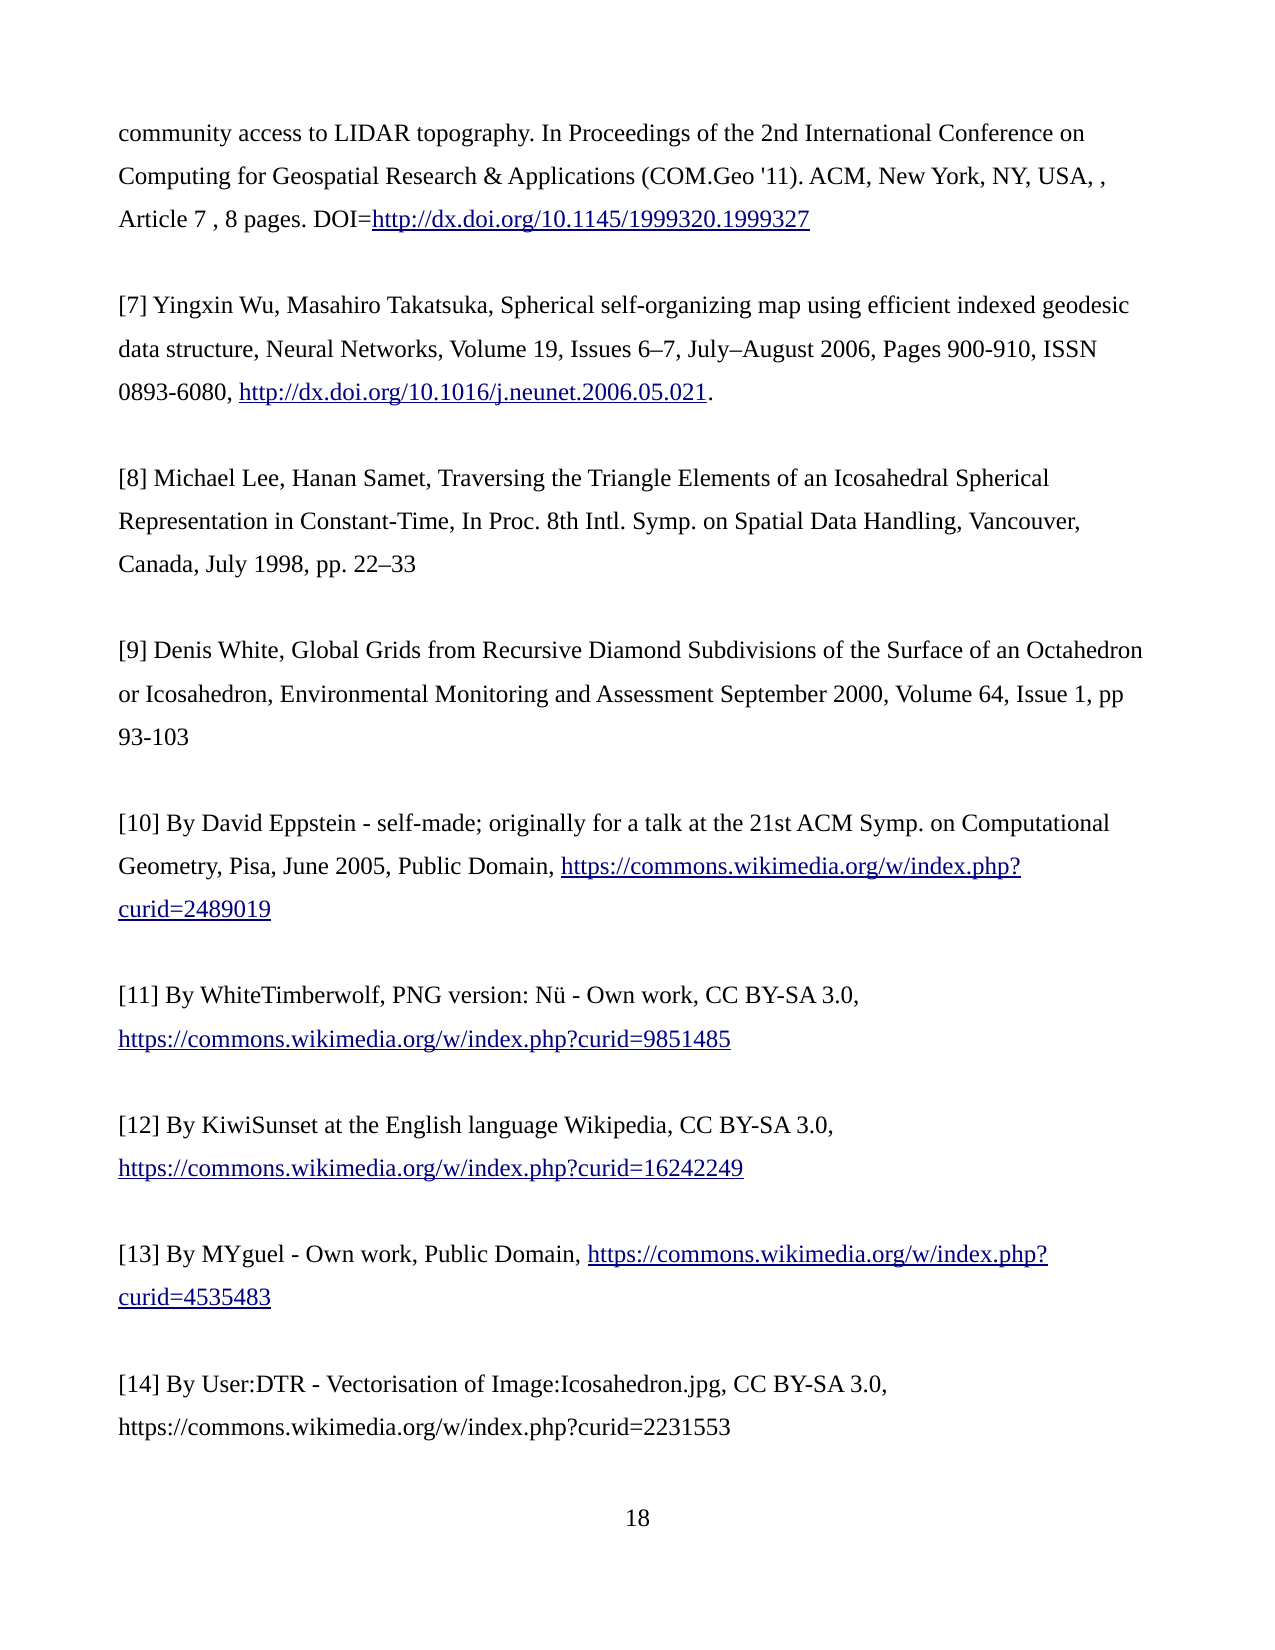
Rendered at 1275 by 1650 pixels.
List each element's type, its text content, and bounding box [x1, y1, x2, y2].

text [10] By David Eppstein - self-made; originally for a talk at the 21st ACM Symp. on Computational Geometry, Pisa, June 2005, Public Domain, https://commons.wikimedia.org/w/index.php?curid=2489019 [118, 808, 1157, 923]
text [7] Yingxin Wu, Masahiro Takatsuka, Spherical self-organizing map using efficient indexed geodesic data structure, Neural Networks, Volume 19, Issues 6–7, July–August 2006, Pages 900-910, ISSN 0893-6080, http://dx.doi.org/10.1016/j.neunet.2006.05.021. [118, 291, 1157, 406]
text [9] Denis White, Global Grids from Recursive Diamond Subdivisions of the Surface of an Octahedron or Icosahedron, Environmental Monitoring and Assessment September 2000, Volume 64, Issue 1, pp 93-103 [118, 636, 1157, 751]
text [11] By WhiteTimberwolf, PNG version: Nü - Own work, CC BY-SA 3.0, https://commons.wikimedia.org/w/index.php?curid=9851485 [118, 981, 1157, 1052]
text [13] By MYguel - Own work, Public Domain, https://commons.wikimedia.org/w/index.php?curid=4535483 [118, 1239, 1157, 1311]
text [12] By KiwiSunset at the English language Wikipedia, CC BY-SA 3.0, https://commons.wikimedia.org/w/index.php?curid=16242249 [118, 1110, 1157, 1182]
text community access to LIDAR topography. In Proceedings of the 2nd International Conference on Computing for Geospatial Research & Applications (COM.Geo '11). ACM, New York, NY, USA, , Article 7 , 8 pages. DOI=http://dx.doi.org/10.1145/1999320.1999327 [118, 118, 1157, 233]
text [14] By User:DTR - Vectorisation of Image:Icosahedron.jpg, CC BY-SA 3.0, https://commons.wikimedia.org/w/index.php?curid=2231553 [118, 1369, 1157, 1441]
text [8] Michael Lee, Hanan Samet, Traversing the Triangle Elements of an Icosahedral Spherical Representation in Constant-Time, In Proc. 8th Intl. Symp. on Spatial Data Handling, Vancouver, Canada, July 1998, pp. 22–33 [118, 463, 1157, 578]
